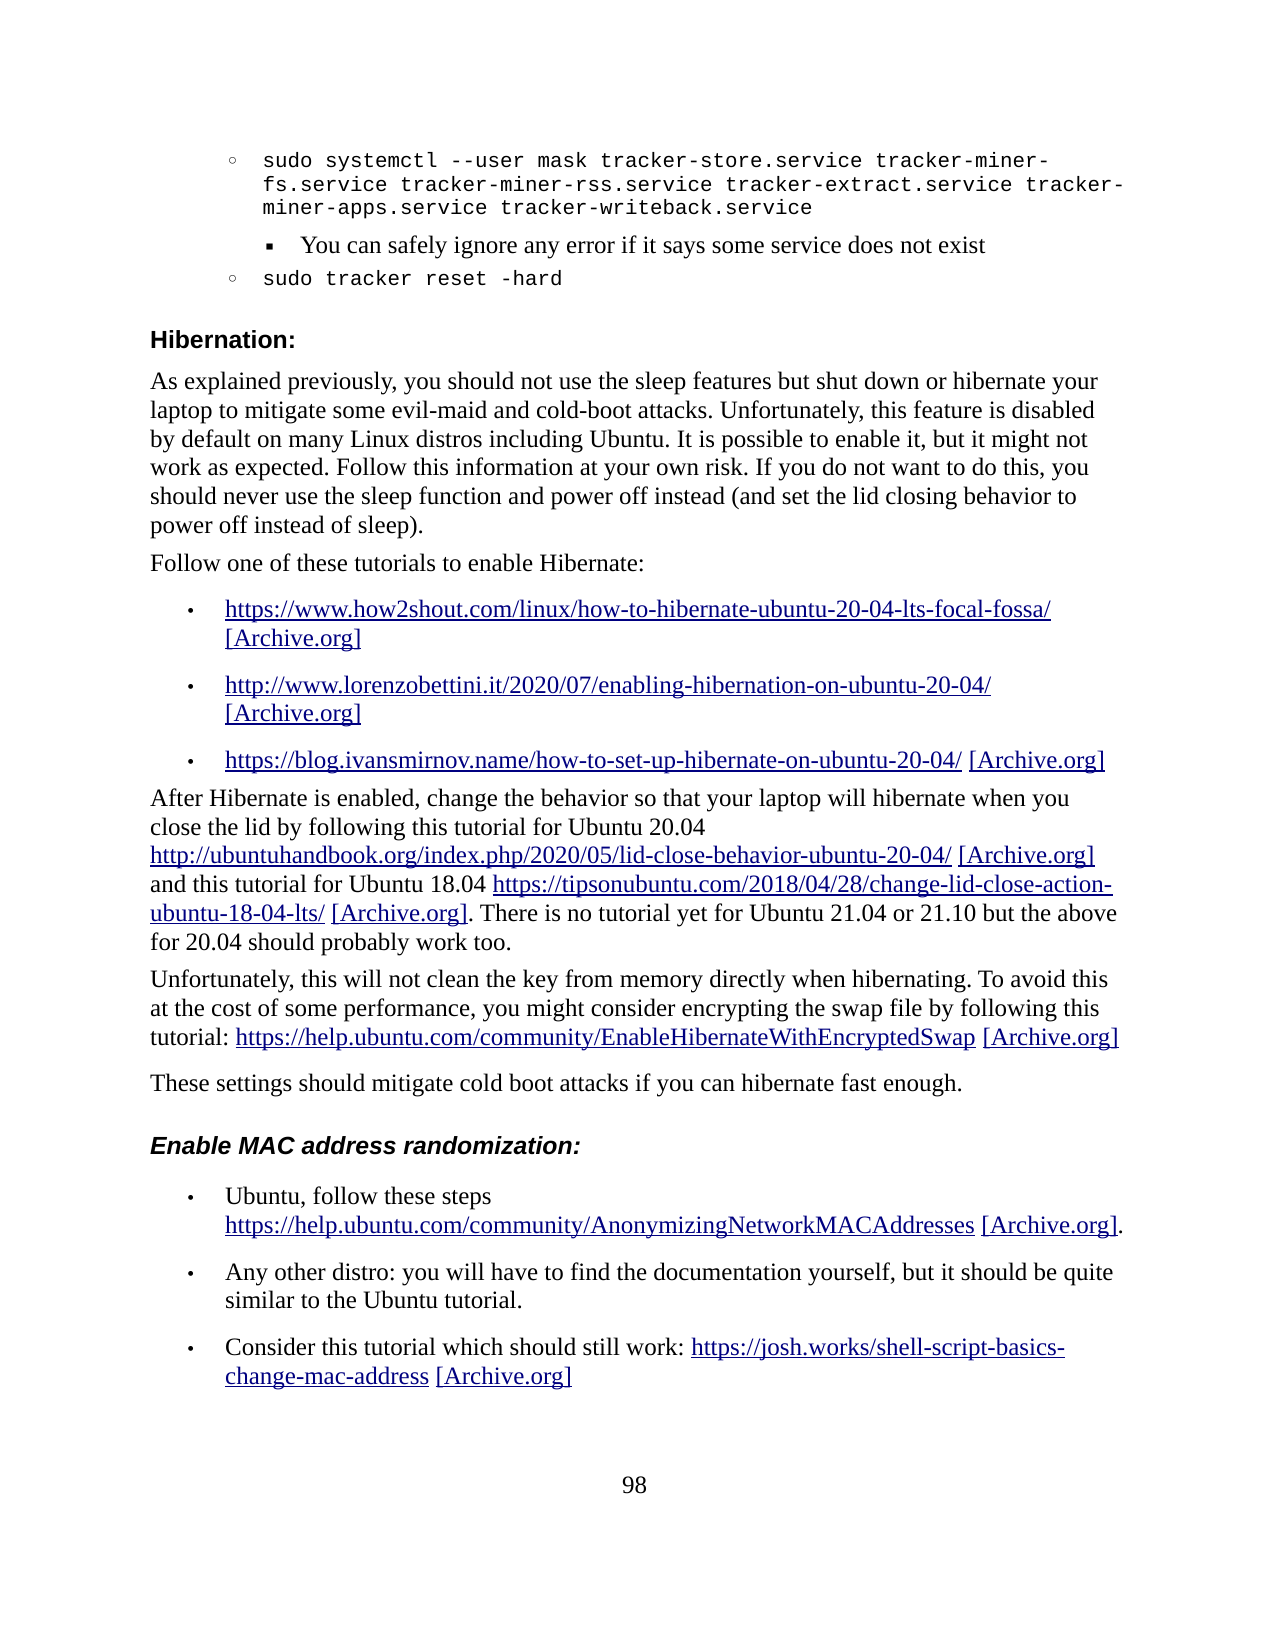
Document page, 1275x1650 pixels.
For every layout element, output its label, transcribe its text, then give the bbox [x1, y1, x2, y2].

text These settings should mitigate cold boot attacks if you can hibernate fast enough. [150, 1068, 1125, 1097]
list You can safely ignore any error if it says some service does not exist [262, 230, 1125, 259]
list Consider this tutorial which should still work: https://josh.works/shell-script-basics-change-mac-address [Archive.org] [187, 1332, 1125, 1389]
list https://blog.ivansmirnov.name/how-to-set-up-hibernate-on-ubuntu-20-04/ [Archive.org] [187, 745, 1125, 774]
text After Hibernate is enabled, change the behavior so that your laptop will hibernate when you close the lid by following this tutorial for Ubuntu 20.04 http://ubuntuhandbook.org/index.php/2020/05/lid-close-behavior-ubuntu-20-04/ [Archive.org] and this tutorial for Ubuntu 18.04 https://tipsonubuntu.com/2018/04/28/change-lid-close-action-ubuntu-18-04-lts/ [Archive.org]. There is no tutorial yet for Ubuntu 21.04 or 21.10 but the above for 20.04 should probably work too. [150, 783, 1125, 955]
list sudo systemctl --user mask tracker-store.service tracker-miner-fs.service tracker-miner-rss.service tracker-extract.service tracker-miner-apps.service tracker-writeback.service [225, 150, 1125, 221]
list http://www.lorenzobettini.it/2020/07/enabling-hibernation-on-ubuntu-20-04/ [Archive.org] [187, 670, 1125, 727]
text Unfortunately, this will not clean the key from memory directly when hibernating. To avoid this at the cost of some performance, you might consider encrypting the swap file by following this tutorial: https://help.ubuntu.com/community/EnableHibernateWithEncryptedSwap [Archive.org] [150, 964, 1125, 1051]
list https://www.how2shout.com/linux/how-to-hibernate-ubuntu-20-04-lts-focal-fossa/ [Archive.org] [187, 594, 1125, 652]
subtitle Enable MAC address randomization: [150, 1131, 1125, 1160]
text Follow one of these tutorials to enable Hibernate: [150, 548, 1125, 576]
text As explained previously, you should not use the sleep features but shut down or hibernate your laptop to mitigate some evil-maid and cold-boot attacks. Unfortunately, this feature is disabled by default on many Linux distros including Ubuntu. It is possible to enable it, but it might not work as expected. Follow this information at your own risk. If you do not want to do this, you should never use the sleep function and power off instead (and set the lid closing behavior to power off instead of sleep). [150, 366, 1125, 539]
subtitle Hibernation: [150, 325, 1125, 354]
list Ubuntu, follow these steps https://help.ubuntu.com/community/AnonymizingNetworkMACAddresses [Archive.org]. [187, 1181, 1125, 1239]
list Any other distro: you will have to find the documentation yourself, but it should be quite similar to the Ubuntu tutorial. [187, 1257, 1125, 1314]
list sudo tracker reset -hard [225, 268, 1125, 291]
